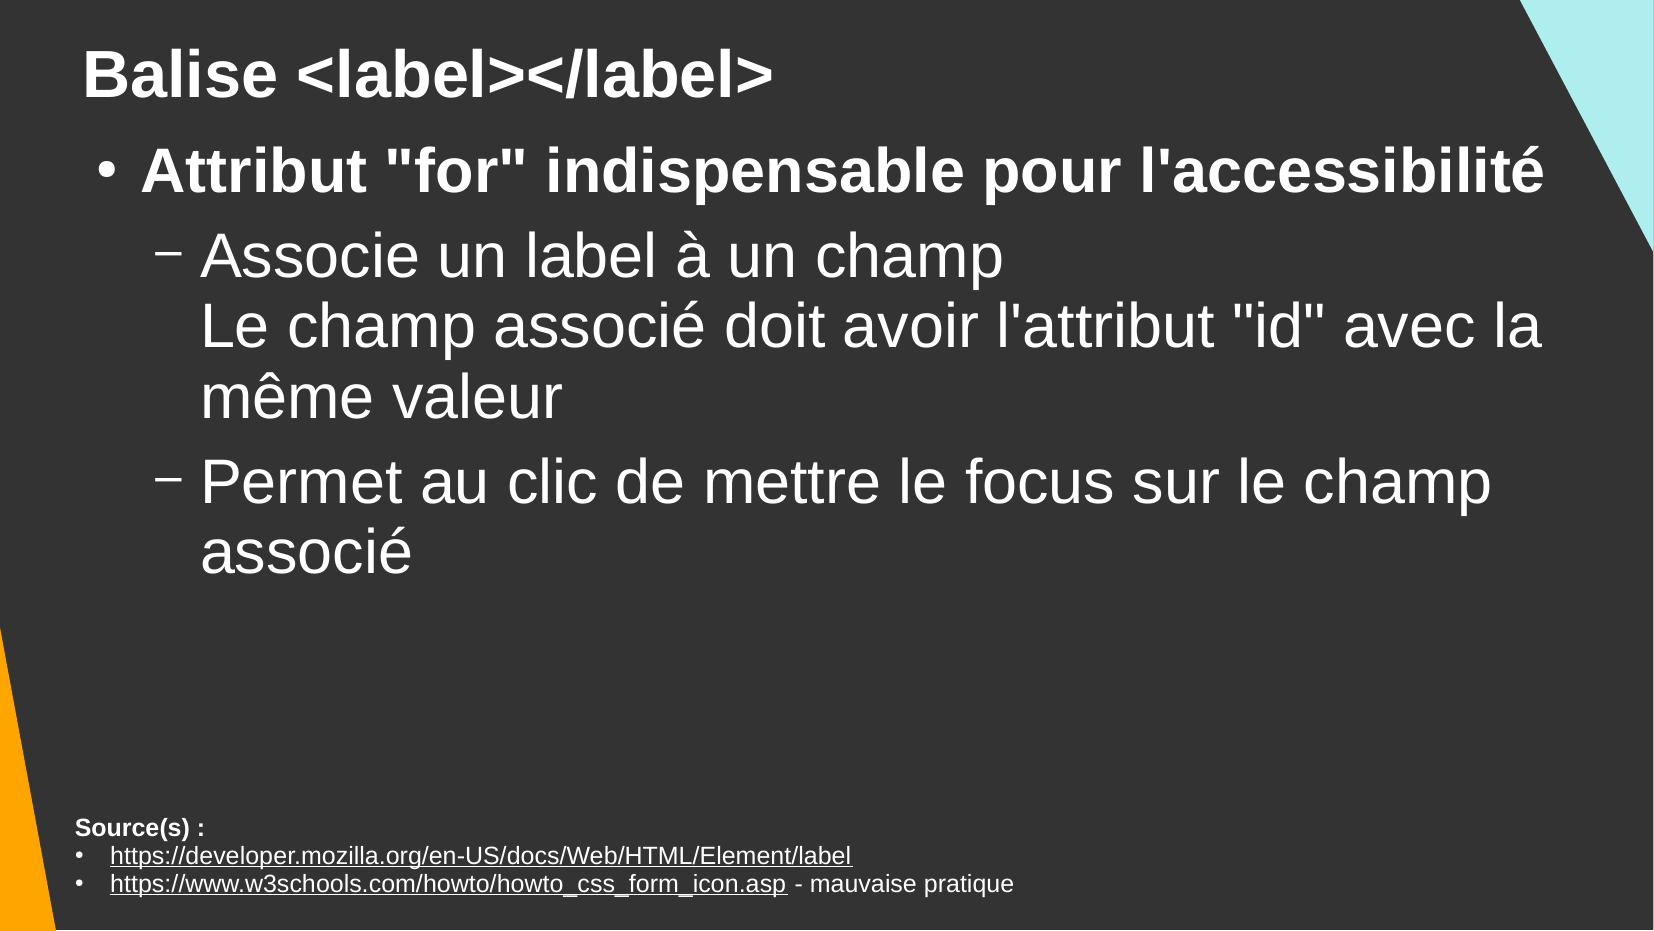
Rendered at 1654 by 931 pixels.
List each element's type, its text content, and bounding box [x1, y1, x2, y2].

text_box [0, 627, 57, 931]
text_box Source(s) : https://developer.mozilla.org/en-US/docs/Web/HTML/Element/label https://www.w3schools.com/howto/howto_css_form_icon.asp - mauvaise pratique [60, 806, 1546, 931]
text_box [1519, 0, 1654, 254]
title Balise <label></label> [82, 37, 1571, 114]
list Attribut "for" indispensable pour l'accessibilité Associe un label à un champ Le champ associé doit avoir l'attribut "id" avec la même valeur Permet au clic de mettre le focus sur le champ associé [80, 135, 1605, 591]
